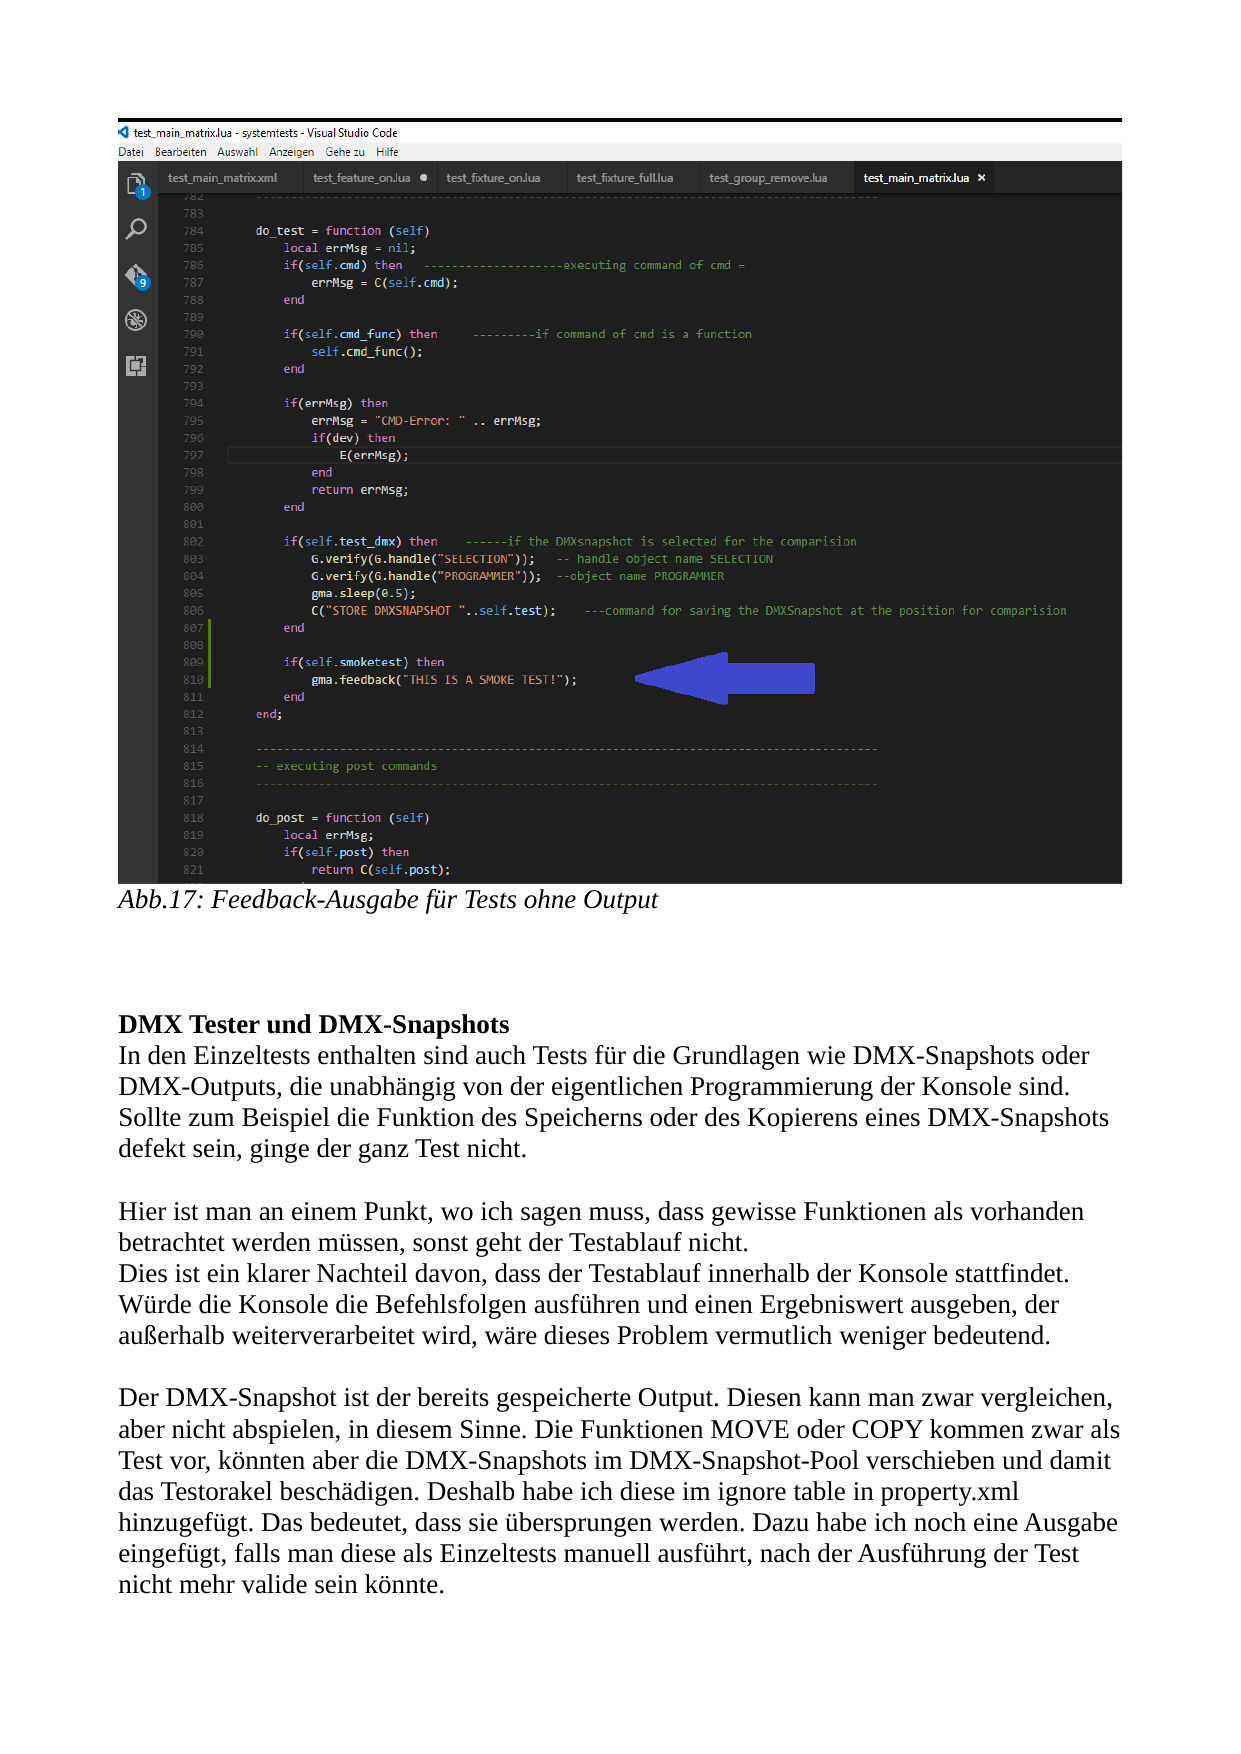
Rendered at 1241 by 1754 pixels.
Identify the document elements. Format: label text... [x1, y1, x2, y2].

text Hier ist man an einem Punkt, wo ich sagen muss, dass gewisse Funktionen als vorhanden betrachtet werden müssen, sonst geht der Testablauf nicht. [118, 1195, 1122, 1257]
text DMX Tester und DMX-Snapshots [118, 1008, 1122, 1039]
text Abb.17: Feedback-Ausgabe für Tests ohne Output [118, 884, 1122, 914]
text Dies ist ein klarer Nachteil davon, dass der Testablauf innerhalb der Konsole stattfindet. Würde die Konsole die Befehlsfolgen ausführen und einen Ergebniswert ausgeben, der außerhalb weiterverarbeitet wird, wäre dieses Problem vermutlich weniger bedeutend. [118, 1257, 1122, 1350]
text Sollte zum Beispiel die Funktion des Speicherns oder des Kopierens eines DMX-Snapshots defekt sein, ginge der ganz Test nicht. [118, 1101, 1122, 1163]
text Der DMX-Snapshot ist der bereits gespeicherte Output. Diesen kann man zwar vergleichen, aber nicht abspielen, in diesem Sinne. Die Funktionen MOVE oder COPY kommen zwar als Test vor, könnten aber die DMX-Snapshots im DMX-Snapshot-Pool verschieben und damit das Testorakel beschädigen. Deshalb habe ich diese im ignore table in property.xml hinzugefügt. Das bedeutet, dass sie übersprungen werden. Dazu habe ich noch eine Ausgabe eingefügt, falls man diese als Einzeltests manuell ausführt, nach der Ausführung der Test nicht mehr valide sein könnte. [118, 1382, 1122, 1599]
text In den Einzeltests enthalten sind auch Tests für die Grundlagen wie DMX-Snapshots oder DMX-Outputs, die unabhängig von der eigentlichen Programmierung der Konsole sind. [118, 1039, 1122, 1101]
picture [118, 118, 1123, 884]
